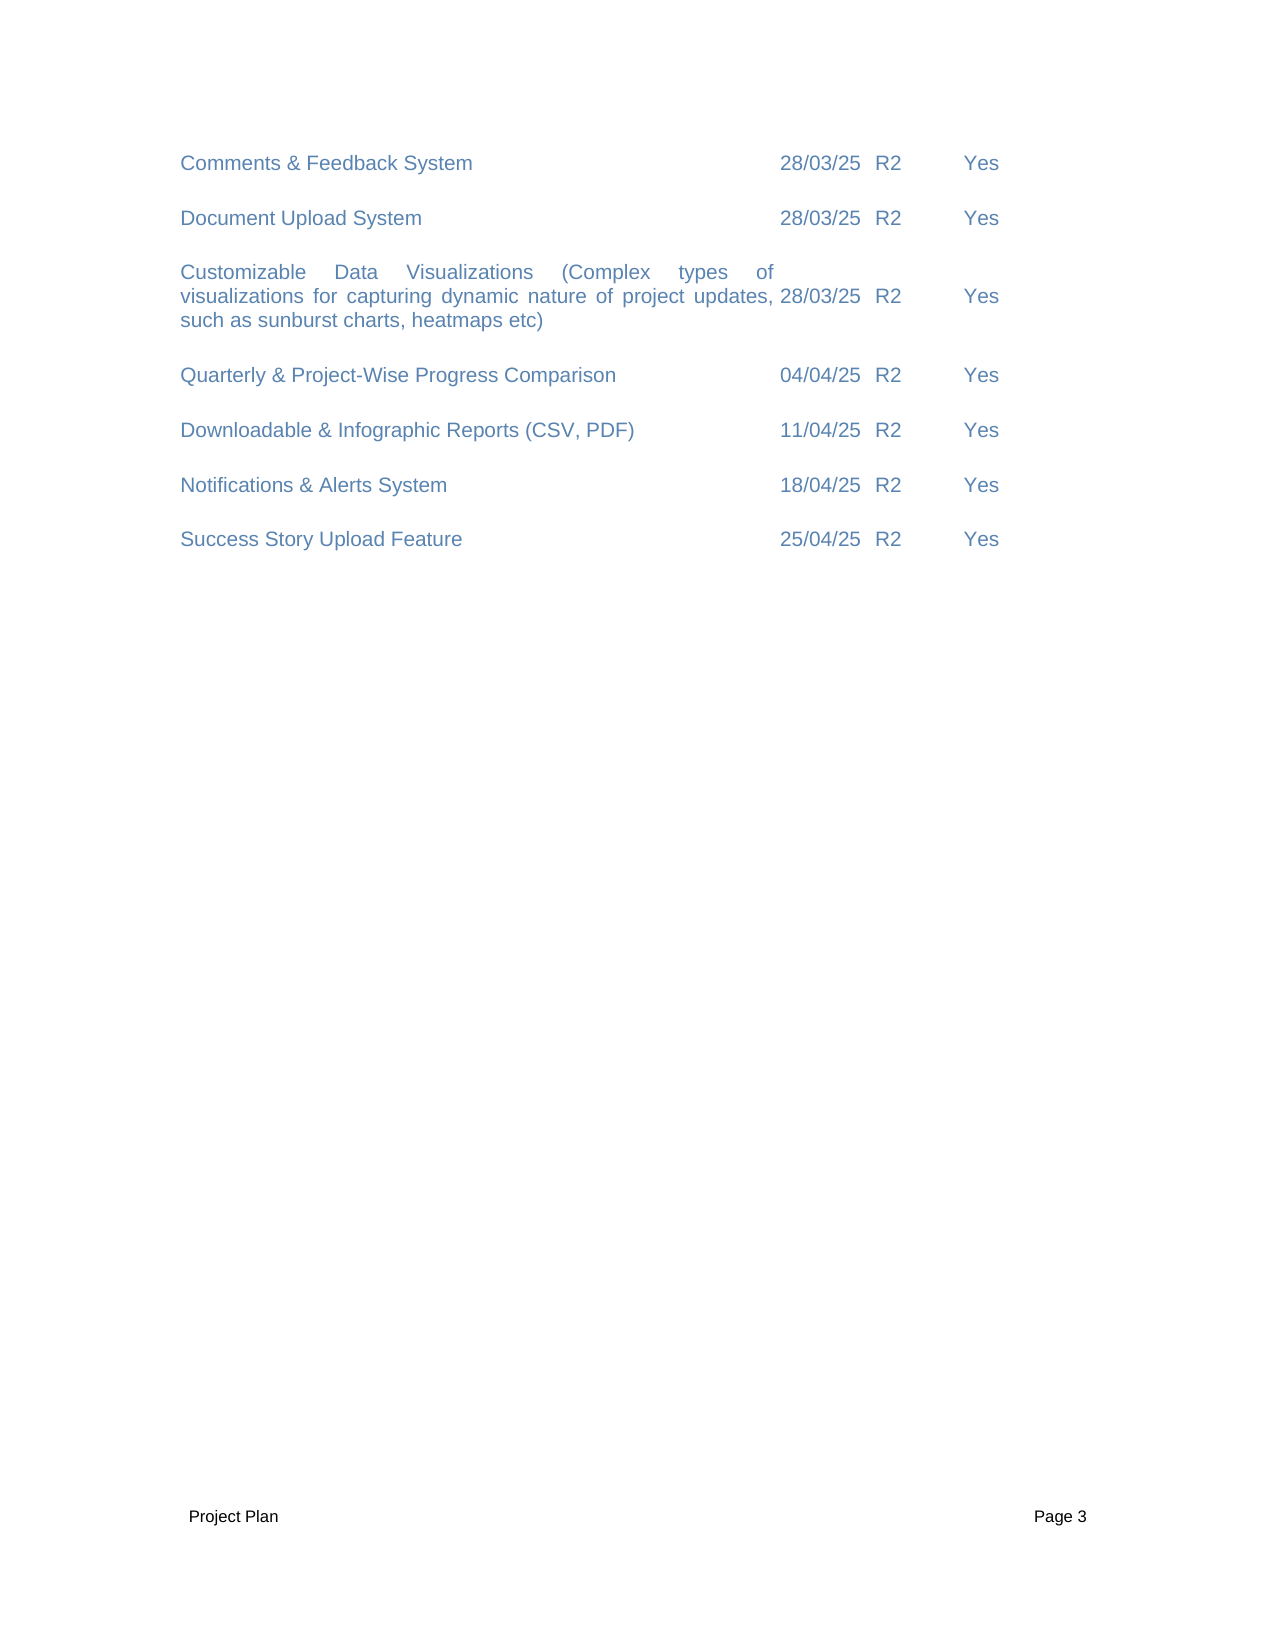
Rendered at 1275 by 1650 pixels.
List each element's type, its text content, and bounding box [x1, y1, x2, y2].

table_cell Yes [960, 148, 1098, 202]
table_cell Yes [960, 257, 1098, 360]
table_cell 04/04/25 [777, 360, 872, 415]
table_cell Success Story Upload Feature [177, 524, 777, 579]
table_cell R2 [872, 524, 960, 579]
table_cell Yes [960, 360, 1098, 415]
table_cell R2 [872, 470, 960, 524]
table_cell Yes [960, 415, 1098, 469]
table_cell R2 [872, 148, 960, 202]
table_cell Yes [960, 470, 1098, 524]
table_cell Quarterly & Project-Wise Progress Comparison [177, 360, 777, 415]
table_cell Customizable Data Visualizations (Complex types of visualizations for capturing dynamic nature of project updates, such as sunburst charts, heatmaps etc) [177, 257, 777, 360]
table_cell 25/04/25 [777, 524, 872, 579]
table_cell 28/03/25 [777, 257, 872, 360]
table_cell Downloadable & Infographic Reports (CSV, PDF) [177, 415, 777, 469]
table_cell 18/04/25 [777, 470, 872, 524]
table_cell Notifications & Alerts System [177, 470, 777, 524]
table_cell R2 [872, 360, 960, 415]
table_cell 28/03/25 [777, 203, 872, 257]
table_cell R2 [872, 257, 960, 360]
table_cell Comments & Feedback System [177, 148, 777, 202]
table_cell Yes [960, 203, 1098, 257]
table_cell 11/04/25 [777, 415, 872, 469]
table_cell R2 [872, 203, 960, 257]
table_cell 28/03/25 [777, 148, 872, 202]
table_cell R2 [872, 415, 960, 469]
table_cell Yes [960, 524, 1098, 579]
table_cell Document Upload System [177, 203, 777, 257]
